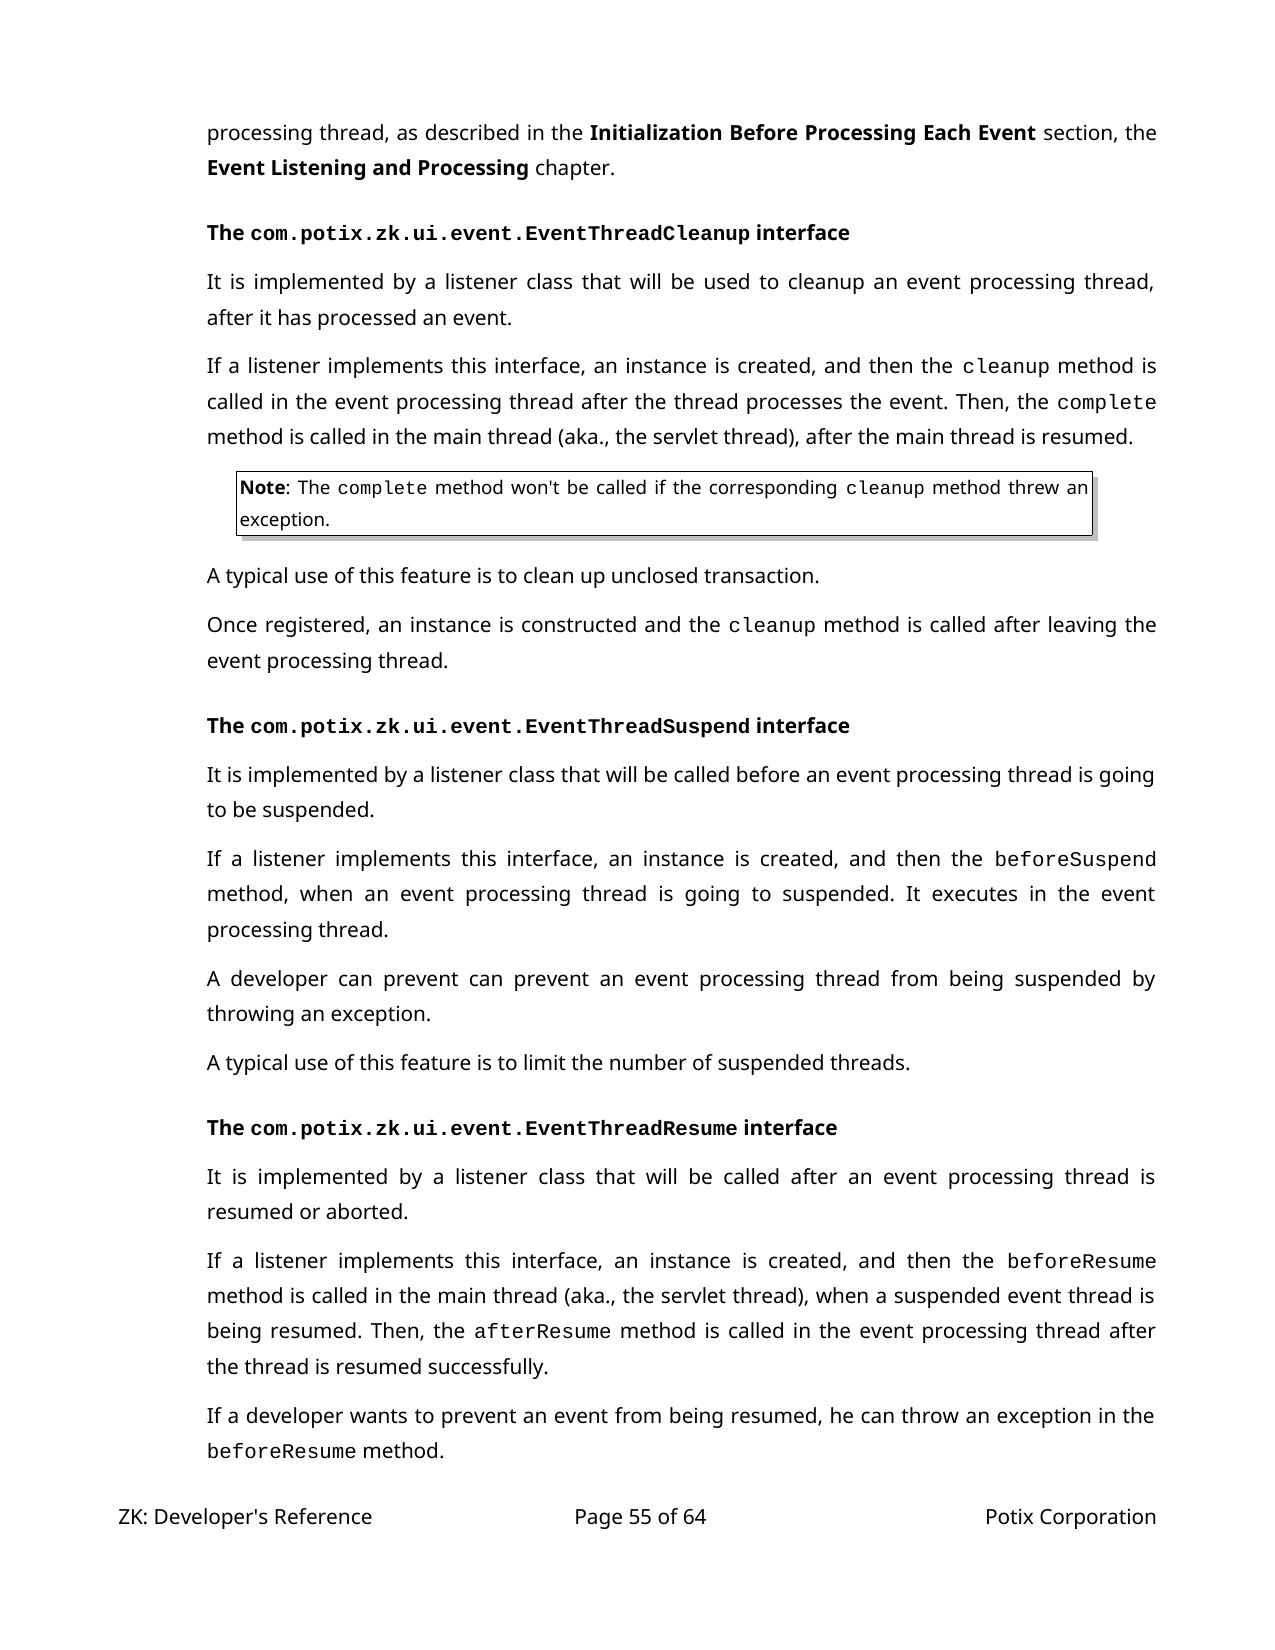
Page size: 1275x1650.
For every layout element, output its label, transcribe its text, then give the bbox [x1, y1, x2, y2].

text Once registered, an instance is constructed and the cleanup method is called after leaving the event processing thread. [207, 610, 1157, 674]
text Note: The complete method won't be called if the corresponding cleanup method threw an exception. [237, 472, 1092, 535]
text It is implemented by a listener class that will be used to cleanup an event processing thread, after it has processed an event. [207, 267, 1157, 331]
text If a listener implements this interface, an instance is created, and then the beforeResume method is called in the main thread (aka., the servlet thread), when a suspended event thread is being resumed. Then, the afterResume method is called in the event processing thread after the thread is resumed successfully. [207, 1246, 1157, 1380]
text It is implemented by a listener class that will be called before an event processing thread is going to be suspended. [207, 760, 1157, 823]
text A typical use of this feature is to limit the number of suspended threads. [207, 1048, 1157, 1076]
text processing thread, as described in the Initialization Before Processing Each Event section, the Event Listening and Processing chapter. [207, 118, 1157, 182]
text A typical use of this feature is to clean up unclosed transaction. [207, 562, 1157, 590]
subtitle The com.potix.zk.ui.event.EventThreadResume interface [207, 1113, 1157, 1141]
text If a listener implements this interface, an instance is created, and then the beforeSuspend method, when an event processing thread is going to suspended. It executes in the event processing thread. [207, 844, 1157, 943]
text It is implemented by a listener class that will be called after an event processing thread is resumed or aborted. [207, 1162, 1157, 1225]
subtitle The com.potix.zk.ui.event.EventThreadCleanup interface [207, 218, 1157, 247]
text If a developer wants to prevent an event from being resumed, he can throw an exception in the beforeResume method. [207, 1401, 1157, 1465]
text A developer can prevent can prevent an event processing thread from being suspended by throwing an exception. [207, 964, 1157, 1027]
text If a listener implements this interface, an instance is created, and then the cleanup method is called in the event processing thread after the thread processes the event. Then, the complete method is called in the main thread (aka., the servlet thread), after the main thread is resumed. [207, 351, 1157, 451]
subtitle The com.potix.zk.ui.event.EventThreadSuspend interface [207, 711, 1157, 739]
